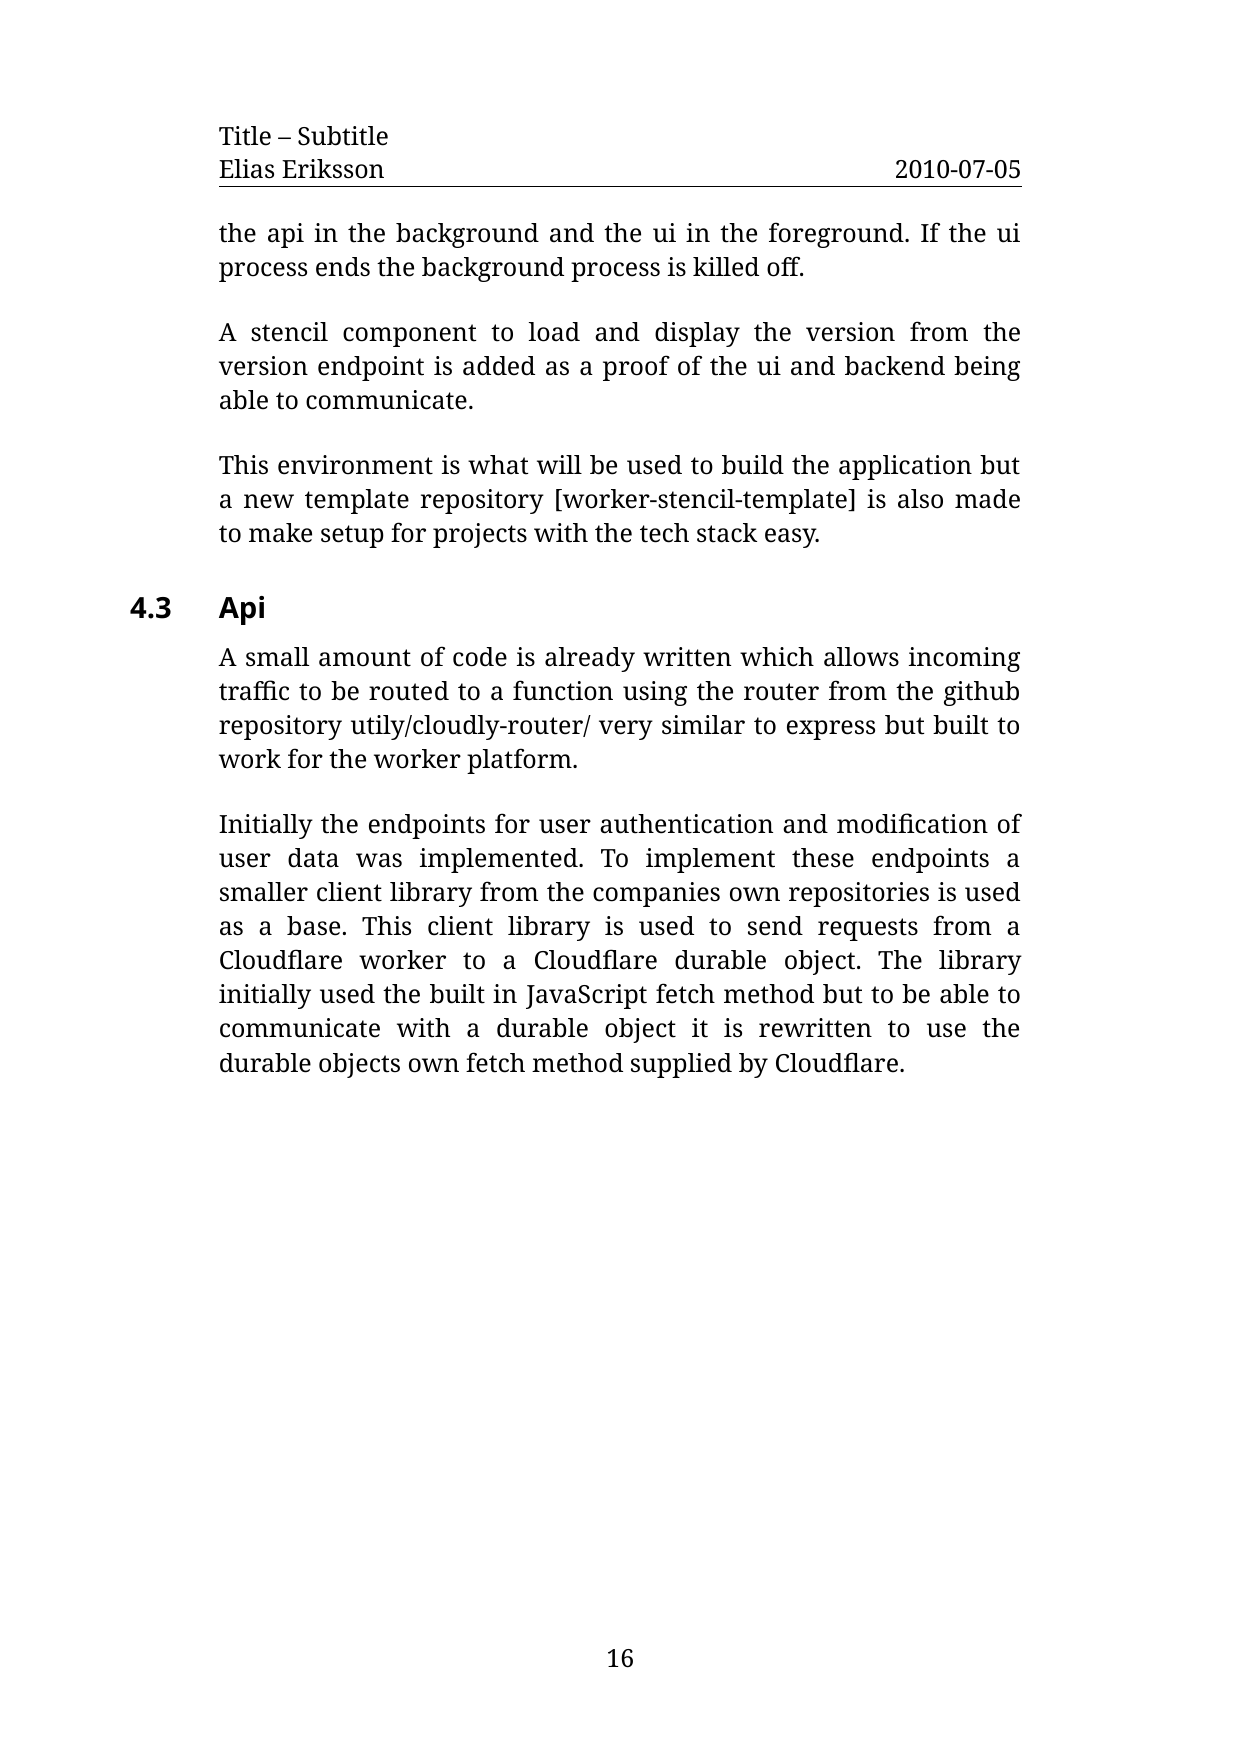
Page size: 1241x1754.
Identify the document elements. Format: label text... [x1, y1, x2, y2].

text A stencil component to load and display the version from the version endpoint is added as a proof of the ui and backend being able to communicate. [218, 315, 1022, 417]
text This environment is what will be used to build the application but a new template repository [worker-stencil-template] is also made to make setup for projects with the tech stack easy. [218, 448, 1022, 550]
text A small amount of code is already written which allows incoming traffic to be routed to a function using the router from the github repository utily/cloudly-router/ very similar to express but built to work for the worker platform. [218, 640, 1022, 776]
text the api in the background and the ui in the foreground. If the ui process ends the background process is killed off. [218, 216, 1022, 284]
subtitle Api [130, 587, 1022, 627]
text Initially the endpoints for user authentication and modification of user data was implemented. To implement these endpoints a smaller client library from the companies own repositories is used as a base. This client library is used to send requests from a Cloudflare worker to a Cloudflare durable object. The library initially used the built in JavaScript fetch method but to be able to communicate with a durable object it is rewritten to use the durable objects own fetch method supplied by Cloudflare. [218, 807, 1022, 1079]
